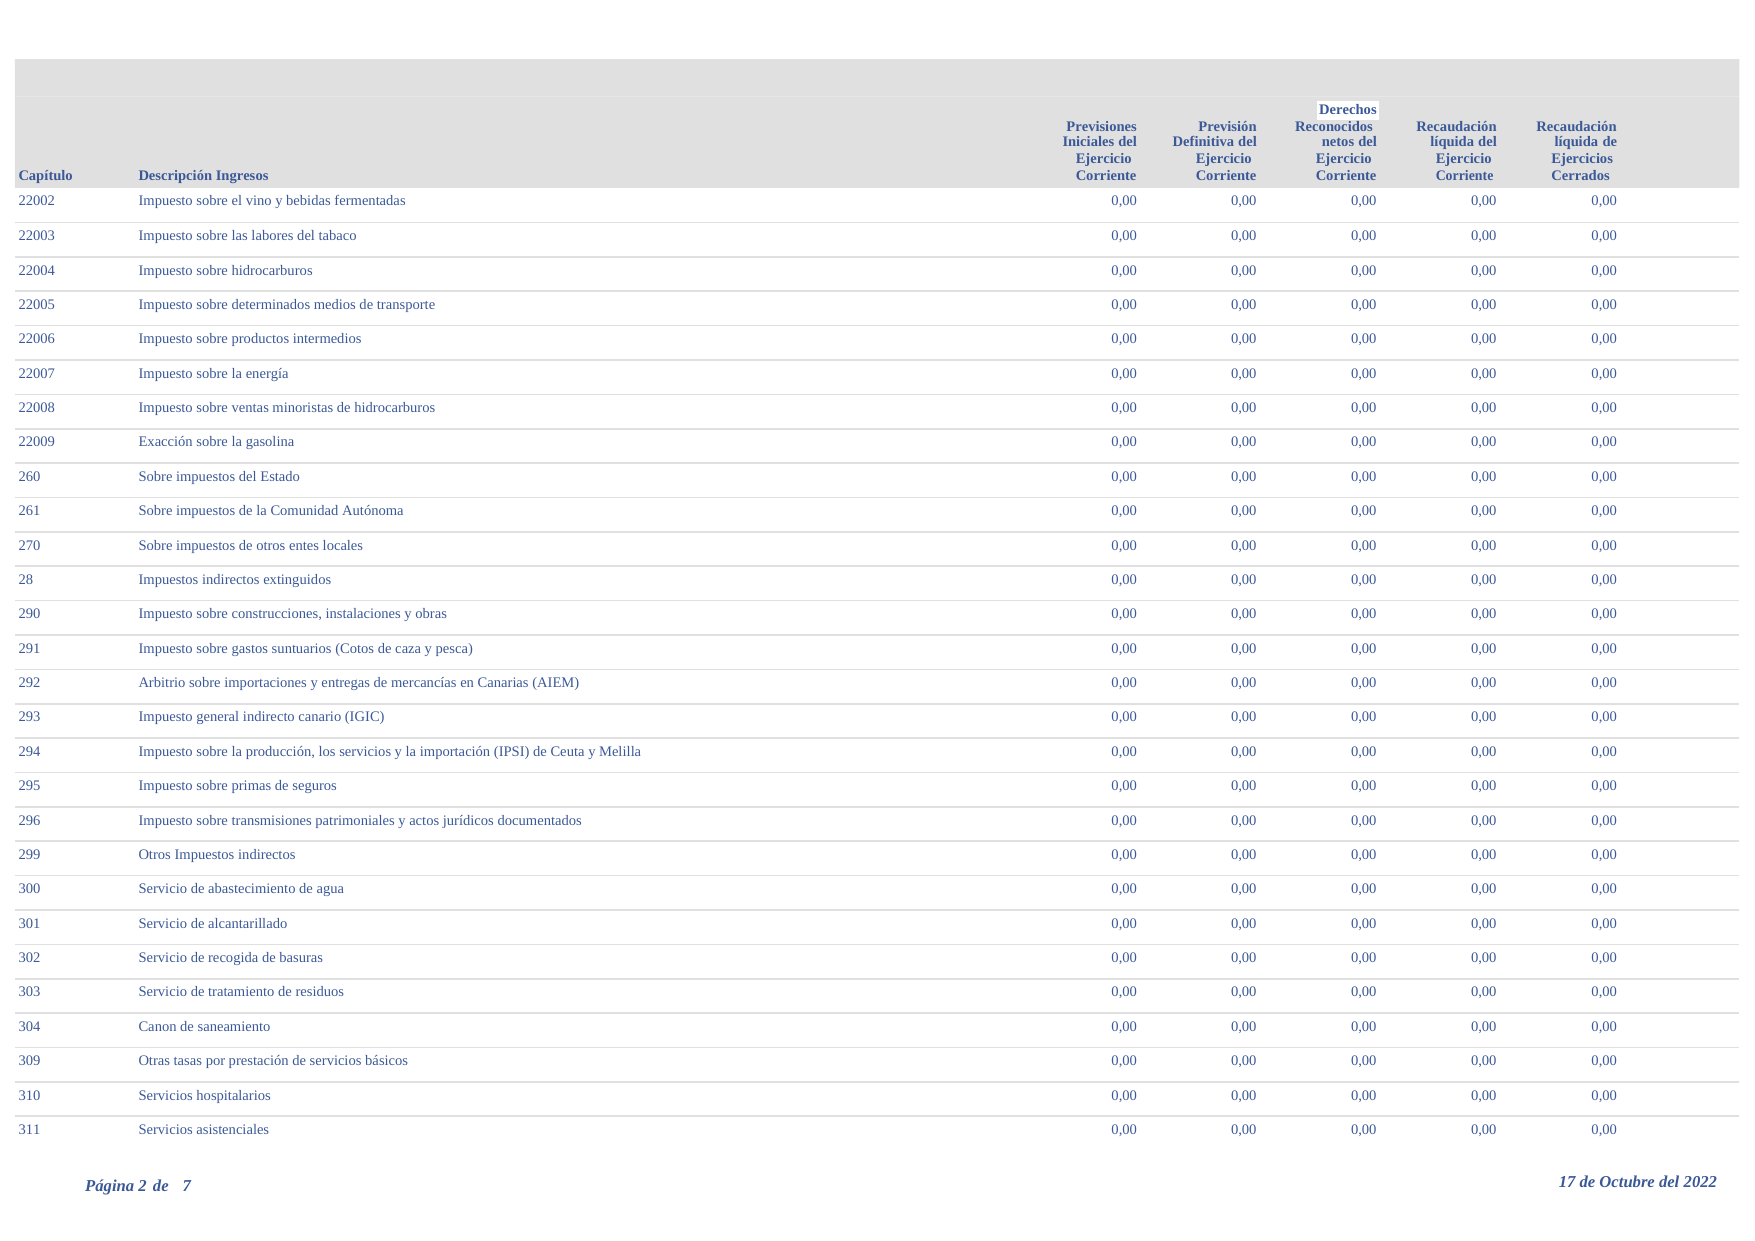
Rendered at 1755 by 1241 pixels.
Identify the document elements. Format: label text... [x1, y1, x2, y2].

table_cell 0,00 [1516, 808, 1739, 840]
table_cell 22008 [15, 395, 105, 428]
table_cell 0,00 [852, 430, 1154, 462]
table_cell 0,00 [1155, 464, 1276, 497]
table_cell 0,00 [1516, 258, 1739, 290]
table_cell 270 [15, 533, 105, 565]
table_cell 22004 [15, 258, 105, 290]
table_cell 301 [15, 911, 105, 943]
table_cell 0,00 [1155, 395, 1276, 428]
table_cell 0,00 [1276, 292, 1396, 325]
table_cell 0,00 [1396, 1014, 1516, 1047]
table_cell 0,00 [852, 1083, 1154, 1115]
table_cell 300 [15, 876, 105, 909]
table_cell 296 [15, 808, 105, 840]
table_cell 0,00 [852, 1117, 1154, 1146]
table_cell 0,00 [852, 705, 1154, 737]
table_cell 0,00 [1276, 808, 1396, 840]
table_cell 22007 [15, 361, 105, 393]
table_cell 22006 [15, 326, 105, 359]
table_cell Impuesto sobre gastos suntuarios (Cotos de caza y pesca) [105, 636, 852, 668]
table_cell 0,00 [852, 223, 1154, 256]
table_cell 0,00 [852, 258, 1154, 290]
table_cell 0,00 [852, 533, 1154, 565]
table_cell 0,00 [1516, 361, 1739, 393]
table_cell 0,00 [1155, 326, 1276, 359]
table_cell 0,00 [1155, 361, 1276, 393]
table_cell 0,00 [1276, 670, 1396, 703]
table_cell 0,00 [1396, 670, 1516, 703]
table_cell Servicios hospitalarios [105, 1083, 852, 1115]
table_cell 0,00 [1516, 670, 1739, 703]
table_cell Impuesto sobre primas de seguros [105, 773, 852, 806]
table_cell 0,00 [1155, 945, 1276, 978]
table_cell 0,00 [1396, 1117, 1516, 1146]
table_cell 303 [15, 980, 105, 1012]
table_cell 22009 [15, 430, 105, 462]
table_cell 0,00 [1396, 705, 1516, 737]
table_cell 0,00 [852, 601, 1154, 634]
table_cell 0,00 [1516, 739, 1739, 772]
table_cell 0,00 [852, 567, 1154, 600]
table_cell 0,00 [1155, 258, 1276, 290]
table_cell 304 [15, 1014, 105, 1047]
table_cell 0,00 [852, 326, 1154, 359]
table_cell 0,00 [1155, 188, 1276, 222]
table_cell 0,00 [1155, 498, 1276, 531]
table_cell 0,00 [1396, 980, 1516, 1012]
table_cell 0,00 [1155, 705, 1276, 737]
table_cell Arbitrio sobre importaciones y entregas de mercancías en Canarias (AIEM) [105, 670, 852, 703]
table_cell Impuesto sobre la producción, los servicios y la importación (IPSI) de Ceuta y Melilla [105, 739, 852, 772]
table_cell 311 [15, 1117, 105, 1146]
table_cell 0,00 [852, 188, 1154, 222]
table_cell Sobre impuestos del Estado [105, 464, 852, 497]
table_cell 0,00 [1155, 739, 1276, 772]
table_cell Impuesto general indirecto canario (IGIC) [105, 705, 852, 737]
table_cell 0,00 [1396, 842, 1516, 875]
table_cell 0,00 [852, 773, 1154, 806]
table_cell 0,00 [1396, 945, 1516, 978]
table_cell 0,00 [1276, 1117, 1396, 1146]
table_cell 290 [15, 601, 105, 634]
table_cell 0,00 [1276, 1048, 1396, 1081]
table_cell 0,00 [1516, 430, 1739, 462]
table_cell 0,00 [852, 911, 1154, 943]
table_cell 0,00 [1516, 1117, 1739, 1146]
table_cell 260 [15, 464, 105, 497]
table_cell 0,00 [1155, 1117, 1276, 1146]
table_cell 0,00 [1516, 876, 1739, 909]
table_cell 0,00 [1396, 223, 1516, 256]
table_cell 0,00 [1396, 258, 1516, 290]
table_cell Servicio de tratamiento de residuos [105, 980, 852, 1012]
table_cell 0,00 [1516, 498, 1739, 531]
table_cell Impuesto sobre hidrocarburos [105, 258, 852, 290]
table_cell 0,00 [1396, 430, 1516, 462]
table_cell 0,00 [1276, 567, 1396, 600]
table_cell 299 [15, 842, 105, 875]
table_cell 0,00 [1155, 567, 1276, 600]
table_cell Impuesto sobre construcciones, instalaciones y obras [105, 601, 852, 634]
table_cell Servicios asistenciales [105, 1117, 852, 1146]
table_cell 0,00 [1276, 842, 1396, 875]
table_cell 0,00 [852, 1014, 1154, 1047]
table_cell 0,00 [1396, 361, 1516, 393]
table_cell 0,00 [1276, 326, 1396, 359]
table_cell 310 [15, 1083, 105, 1115]
table_cell Impuesto sobre el vino y bebidas fermentadas [105, 188, 852, 222]
table_cell 0,00 [1276, 773, 1396, 806]
table_cell 0,00 [1516, 533, 1739, 565]
table_cell 0,00 [1276, 945, 1396, 978]
table_cell 0,00 [1396, 1083, 1516, 1115]
table_cell 0,00 [852, 842, 1154, 875]
table_cell Servicio de alcantarillado [105, 911, 852, 943]
table_cell 0,00 [1155, 430, 1276, 462]
table_cell 0,00 [1276, 258, 1396, 290]
table_cell 0,00 [1516, 1014, 1739, 1047]
table_cell 0,00 [1516, 395, 1739, 428]
table_cell 0,00 [1516, 980, 1739, 1012]
table_cell 261 [15, 498, 105, 531]
table_cell 0,00 [1276, 1014, 1396, 1047]
table_cell 0,00 [1396, 188, 1516, 222]
table_cell 0,00 [852, 670, 1154, 703]
table_cell Otros Impuestos indirectos [105, 842, 852, 875]
table_cell 0,00 [1276, 601, 1396, 634]
table_cell 0,00 [1276, 430, 1396, 462]
table_cell 22003 [15, 223, 105, 256]
table_cell Impuesto sobre las labores del tabaco [105, 223, 852, 256]
table_cell 0,00 [1396, 876, 1516, 909]
table_cell 0,00 [1396, 773, 1516, 806]
table_cell 0,00 [1516, 567, 1739, 600]
table_cell 0,00 [1516, 464, 1739, 497]
table_cell 0,00 [1276, 395, 1396, 428]
table_cell 0,00 [1155, 223, 1276, 256]
table_cell Canon de saneamiento [105, 1014, 852, 1047]
table_cell Servicio de recogida de basuras [105, 945, 852, 978]
table_cell 0,00 [1516, 911, 1739, 943]
table_cell 0,00 [1276, 739, 1396, 772]
table_cell Servicio de abastecimiento de agua [105, 876, 852, 909]
table_cell 292 [15, 670, 105, 703]
table_cell 0,00 [1396, 292, 1516, 325]
table_cell Impuesto sobre la energía [105, 361, 852, 393]
table_cell 0,00 [852, 636, 1154, 668]
table_cell 0,00 [852, 808, 1154, 840]
table_cell 0,00 [1516, 636, 1739, 668]
table_cell 0,00 [1155, 808, 1276, 840]
table_cell 0,00 [1276, 636, 1396, 668]
table_cell 0,00 [1155, 292, 1276, 325]
table_cell 293 [15, 705, 105, 737]
table_cell 0,00 [1396, 464, 1516, 497]
table_cell 0,00 [1276, 705, 1396, 737]
table_cell 0,00 [1516, 1083, 1739, 1115]
table_cell Sobre impuestos de la Comunidad Autónoma [105, 498, 852, 531]
table_cell 0,00 [1516, 842, 1739, 875]
table_cell 0,00 [1276, 361, 1396, 393]
table_cell 0,00 [1155, 876, 1276, 909]
table_cell 0,00 [1516, 292, 1739, 325]
table_cell 0,00 [852, 876, 1154, 909]
table_cell 0,00 [1516, 601, 1739, 634]
table_cell 0,00 [1276, 188, 1396, 222]
table_cell 0,00 [1396, 636, 1516, 668]
table_cell 0,00 [1276, 498, 1396, 531]
table_cell Impuestos indirectos extinguidos [105, 567, 852, 600]
table_cell 0,00 [1155, 670, 1276, 703]
table_cell 0,00 [1516, 188, 1739, 222]
table_cell 0,00 [1396, 601, 1516, 634]
table_cell 294 [15, 739, 105, 772]
table_cell 0,00 [1276, 1083, 1396, 1115]
table_cell 0,00 [1276, 223, 1396, 256]
table_cell 0,00 [1155, 1014, 1276, 1047]
table_cell 0,00 [852, 361, 1154, 393]
table_cell 0,00 [1396, 533, 1516, 565]
table_cell 0,00 [1516, 223, 1739, 256]
table_cell 0,00 [1396, 567, 1516, 600]
table_cell 0,00 [1155, 980, 1276, 1012]
table_cell 0,00 [1396, 1048, 1516, 1081]
table_cell 0,00 [1155, 636, 1276, 668]
table_cell 0,00 [1516, 326, 1739, 359]
table_cell 0,00 [1396, 395, 1516, 428]
table_cell Otras tasas por prestación de servicios básicos [105, 1048, 852, 1081]
table_cell 0,00 [852, 1048, 1154, 1081]
table_cell 309 [15, 1048, 105, 1081]
table_cell 0,00 [1276, 876, 1396, 909]
table_cell 0,00 [852, 464, 1154, 497]
table_cell 0,00 [1155, 533, 1276, 565]
table_cell 0,00 [852, 395, 1154, 428]
table_cell 0,00 [1155, 1048, 1276, 1081]
table_cell Impuesto sobre transmisiones patrimoniales y actos jurídicos documentados [105, 808, 852, 840]
table_cell 0,00 [1516, 1048, 1739, 1081]
table_cell 0,00 [852, 498, 1154, 531]
table_cell Impuesto sobre ventas minoristas de hidrocarburos [105, 395, 852, 428]
table_cell 0,00 [1155, 1083, 1276, 1115]
table_cell Exacción sobre la gasolina [105, 430, 852, 462]
table_cell 0,00 [1276, 980, 1396, 1012]
table_cell 22005 [15, 292, 105, 325]
table_cell 0,00 [1516, 773, 1739, 806]
table_cell 0,00 [852, 292, 1154, 325]
table_cell 28 [15, 567, 105, 600]
table_cell 302 [15, 945, 105, 978]
table_cell 0,00 [852, 945, 1154, 978]
table_cell 0,00 [1155, 911, 1276, 943]
table_cell 0,00 [1396, 911, 1516, 943]
table_cell 0,00 [1396, 498, 1516, 531]
table_cell 22002 [15, 188, 105, 222]
table_cell Impuesto sobre productos intermedios [105, 326, 852, 359]
table_cell Impuesto sobre determinados medios de transporte [105, 292, 852, 325]
table_cell 0,00 [1516, 705, 1739, 737]
table_cell 295 [15, 773, 105, 806]
table_cell 0,00 [1276, 911, 1396, 943]
table_cell 0,00 [1396, 739, 1516, 772]
table_cell 0,00 [1155, 601, 1276, 634]
table_cell 0,00 [1155, 842, 1276, 875]
table_cell 0,00 [1396, 326, 1516, 359]
table_cell 0,00 [1516, 945, 1739, 978]
table_cell 0,00 [852, 980, 1154, 1012]
table_cell Sobre impuestos de otros entes locales [105, 533, 852, 565]
table_cell 291 [15, 636, 105, 668]
table_cell 0,00 [852, 739, 1154, 772]
table_cell 0,00 [1155, 773, 1276, 806]
table_cell 0,00 [1276, 533, 1396, 565]
table_cell 0,00 [1276, 464, 1396, 497]
table_cell 0,00 [1396, 808, 1516, 840]
